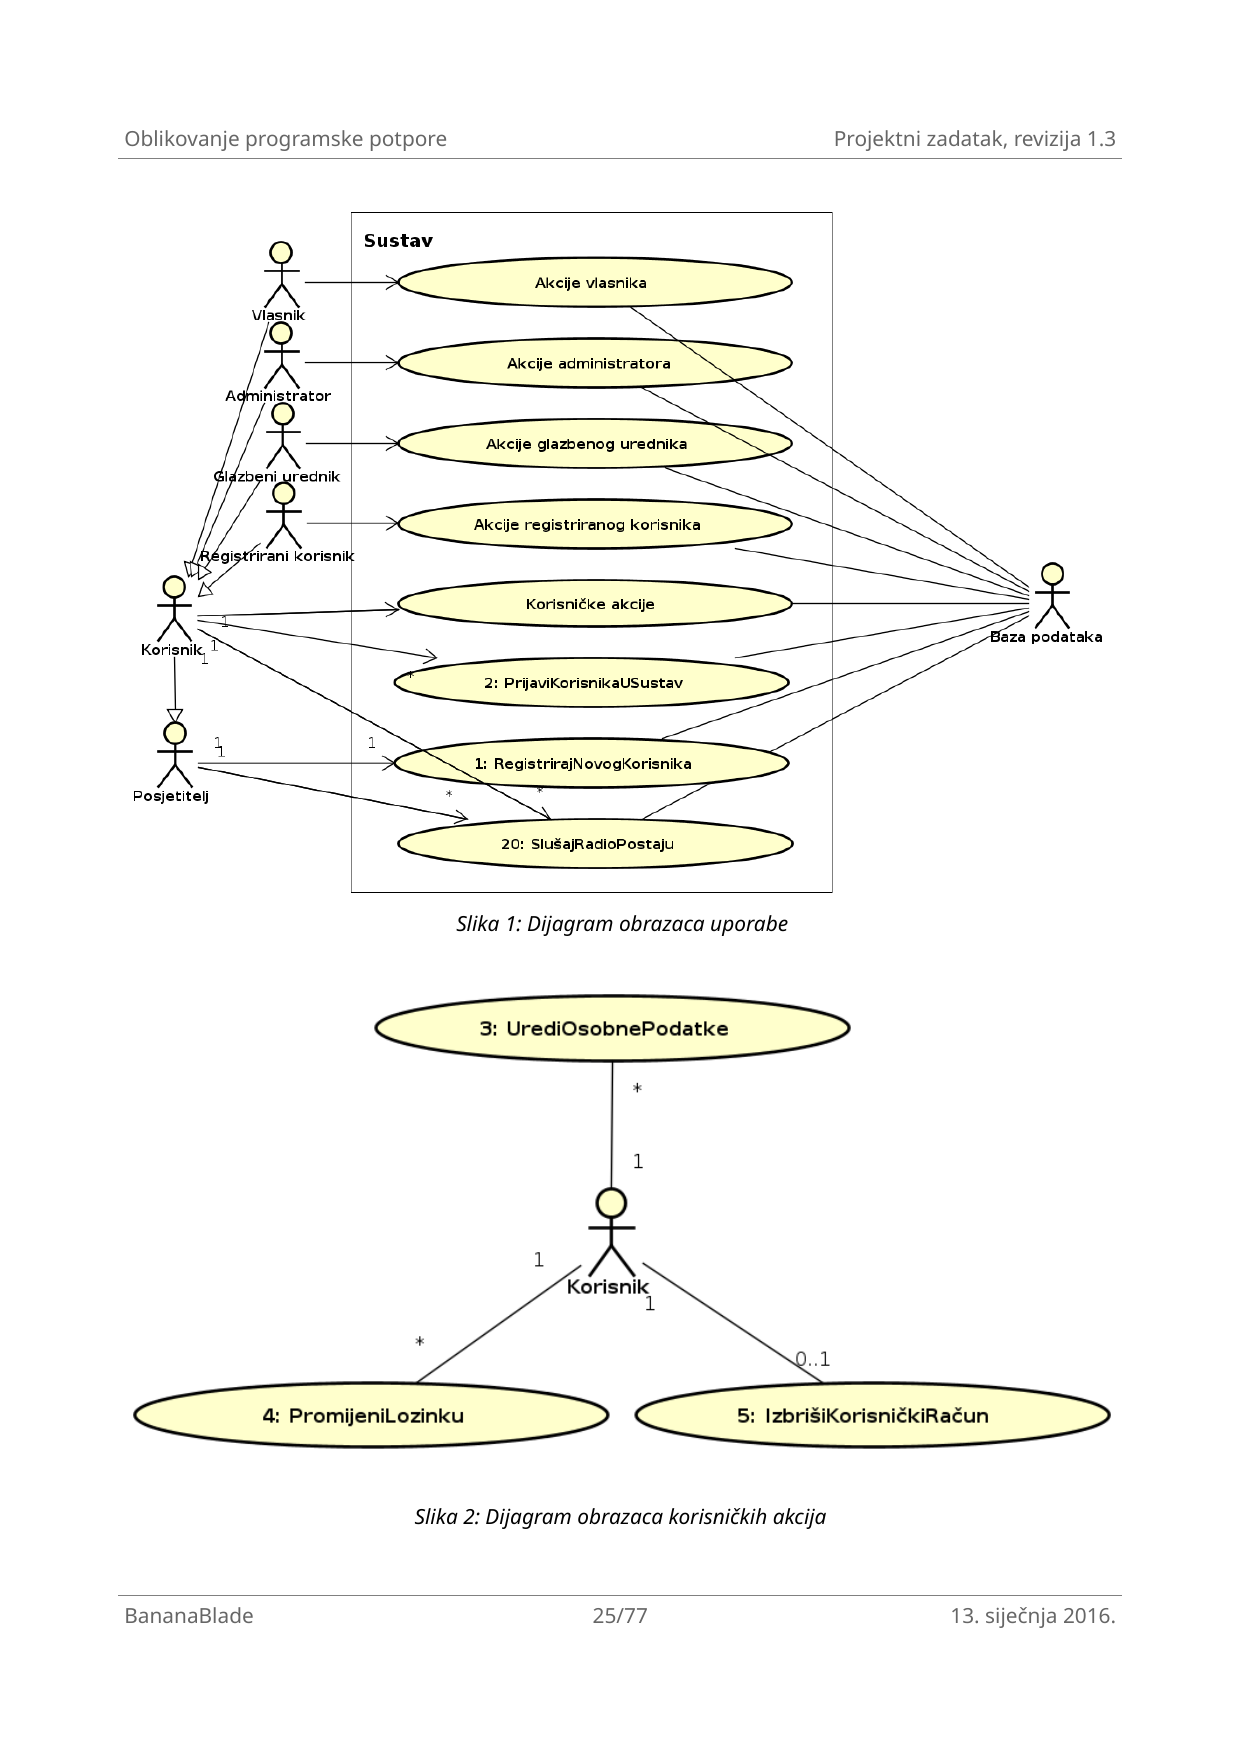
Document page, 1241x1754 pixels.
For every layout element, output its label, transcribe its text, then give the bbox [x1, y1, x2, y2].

picture [119, 981, 1124, 1463]
text [120, 968, 1124, 981]
text Slika 2: Dijagram obrazaca korisničkih akcija [120, 1463, 1124, 1531]
text Slika 1: Dijagram obrazaca uporabe [121, 904, 1125, 937]
picture [121, 200, 1126, 904]
